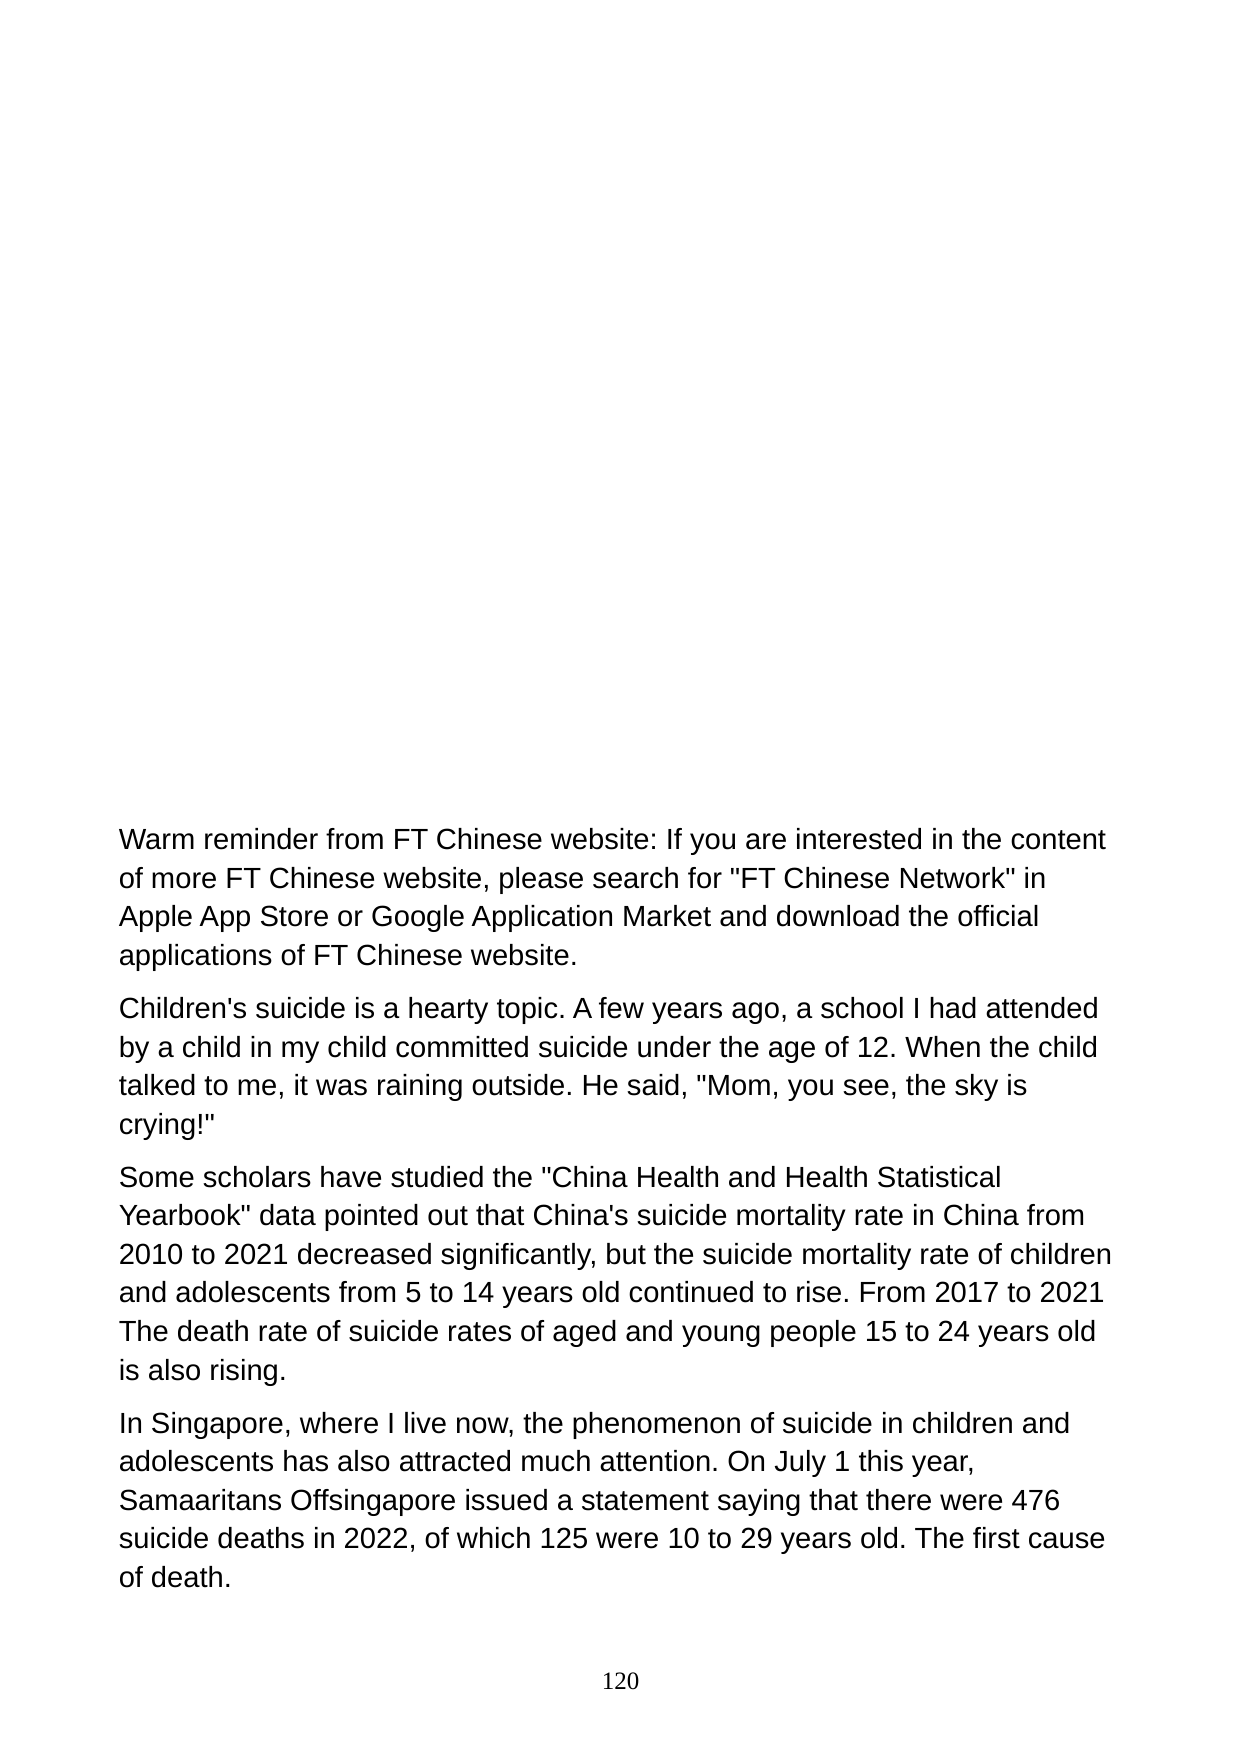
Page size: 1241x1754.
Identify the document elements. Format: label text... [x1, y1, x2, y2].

text Warm reminder from FT Chinese website: If you are interested in the content of more FT Chinese website, please search for "FT Chinese Network" in Apple App Store or Google Application Market and download the official applications of FT Chinese website. [118, 118, 1122, 972]
text Some scholars have studied the "China Health and Health Statistical Yearbook" data pointed out that China's suicide mortality rate in China from 2010 to 2021 decreased significantly, but the suicide mortality rate of children and adolescents from 5 to 14 years old continued to rise. From 2017 to 2021 The death rate of suicide rates of aged and young people 15 to 24 years old is also rising. [118, 1160, 1122, 1386]
text Children's suicide is a hearty topic. A few years ago, a school I had attended by a child in my child committed suicide under the age of 12. When the child talked to me, it was raining outside. He said, "Mom, you see, the sky is crying!" [118, 991, 1122, 1140]
text In Singapore, where I live now, the phenomenon of suicide in children and adolescents has also attracted much attention. On July 1 this year, Samaaritans Offsingapore issued a statement saying that there were 476 suicide deaths in 2022, of which 125 were 10 to 29 years old. The first cause of death. [118, 1406, 1122, 1593]
